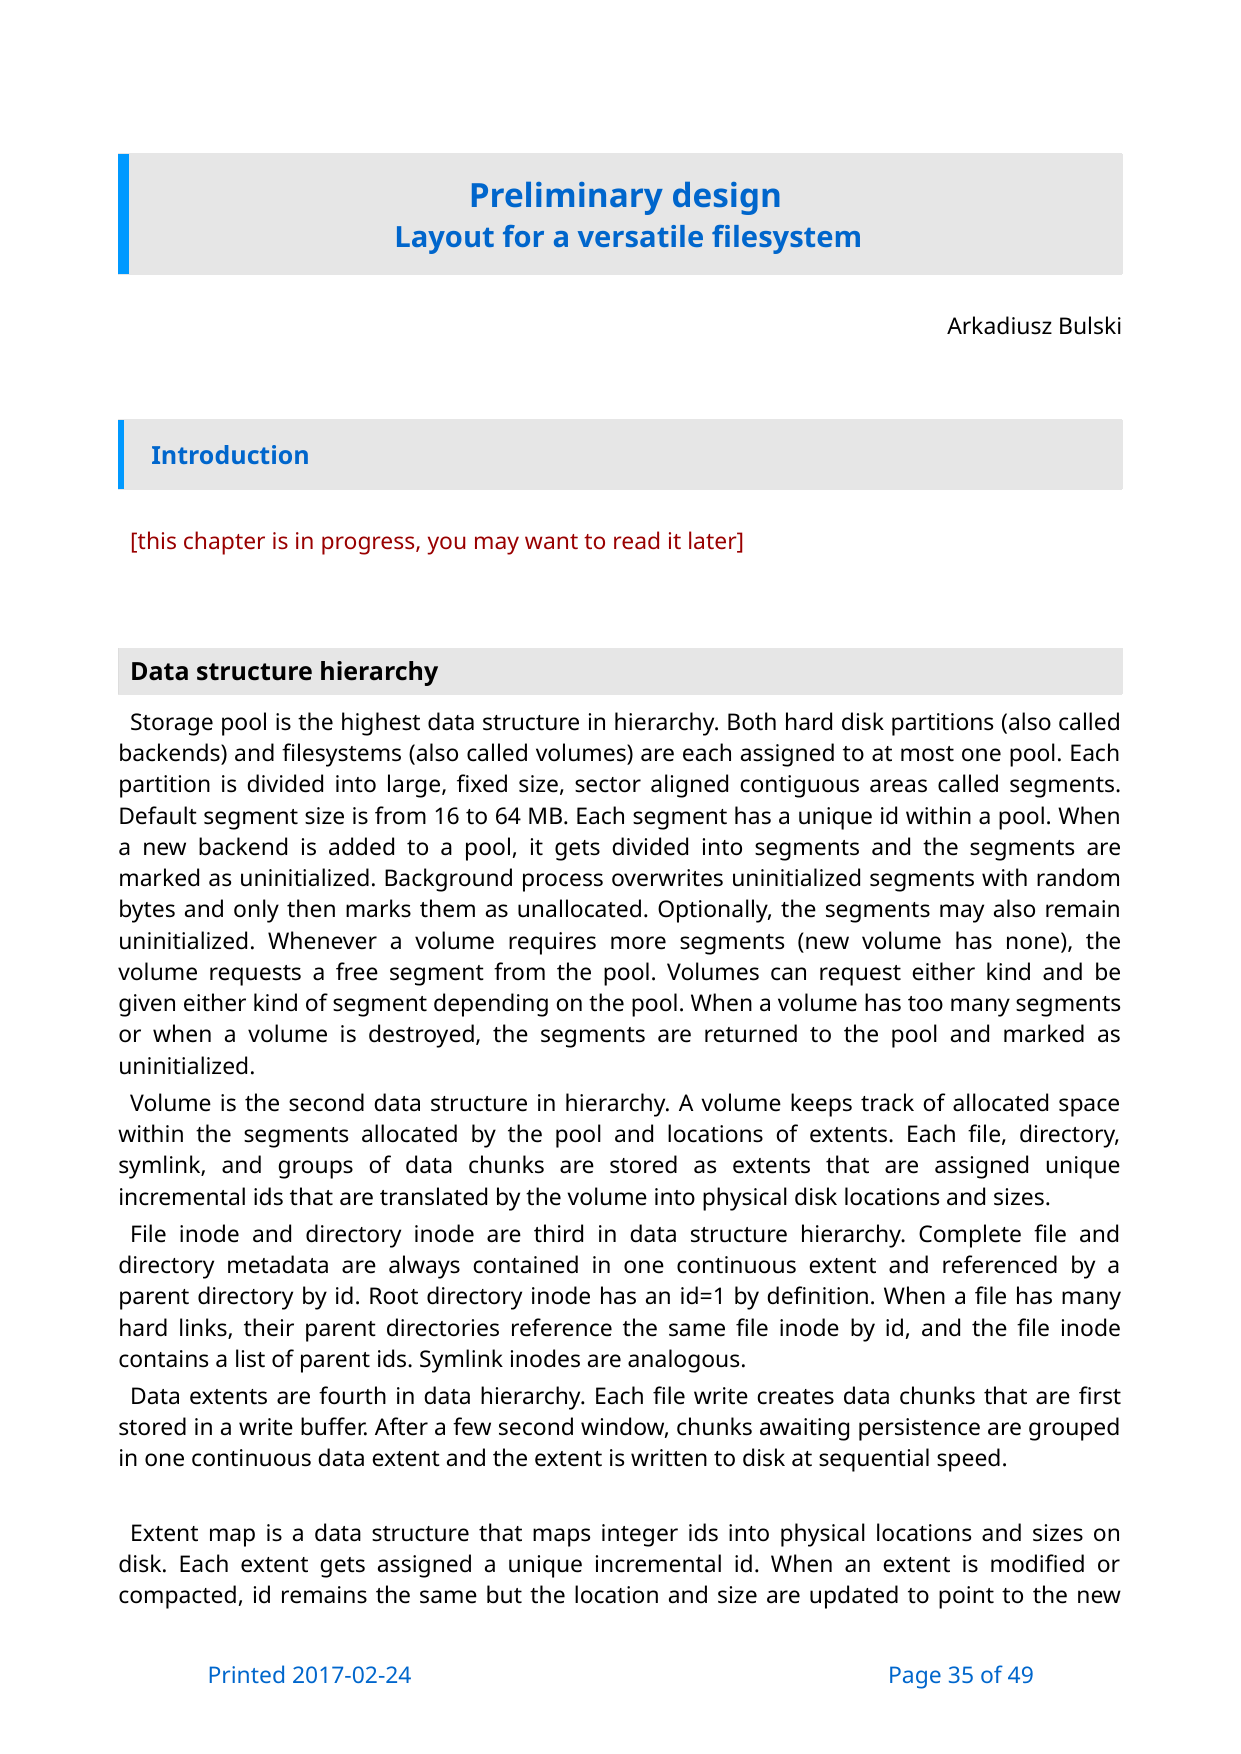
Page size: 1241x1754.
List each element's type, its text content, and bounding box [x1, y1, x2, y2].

text File inode and directory inode are third in data structure hierarchy. Complete file and directory metadata are always contained in one continuous extent and referenced by a parent directory by id. Root directory inode has an id=1 by definition. When a file has many hard links, their parent directories reference the same file inode by id, and the file inode contains a list of parent ids. Symlink inodes are analogous. [118, 1218, 1122, 1374]
text Storage pool is the highest data structure in hierarchy. Both hard disk partitions (also called backends) and filesystems (also called volumes) are each assigned to at most one pool. Each partition is divided into large, fixed size, sector aligned contiguous areas called segments. Default segment size is from 16 to 64 MB. Each segment has a unique id within a pool. When a new backend is added to a pool, it gets divided into segments and the segments are marked as uninitialized. Background process overwrites uninitialized segments with random bytes and only then marks them as unallocated. Optionally, the segments may also remain uninitialized. Whenever a volume requires more segments (new volume has none), the volume requests a free segment from the pool. Volumes can request either kind and be given either kind of segment depending on the pool. When a volume has too many segments or when a volume is destroyed, the segments are returned to the pool and marked as uninitialized. [118, 706, 1122, 1081]
text Data extents are fourth in data hierarchy. Each file write creates data chunks that are first stored in a write buffer. After a few second window, chunks awaiting persistence are grouped in one continuous data extent and the extent is written to disk at sequential speed. [118, 1380, 1122, 1474]
text Extent map is a data structure that maps integer ids into physical locations and sizes on disk. Each extent gets assigned a unique incremental id. When an extent is modified or compacted, id remains the same but the location and size are updated to point to the new [118, 1517, 1122, 1611]
subtitle Data structure hierarchy [119, 649, 1122, 694]
subtitle Introduction [124, 421, 1122, 489]
text [this chapter is in progress, you may want to read it later] [118, 524, 1122, 556]
text Volume is the second data structure in hierarchy. A volume keeps track of allocated space within the segments allocated by the pool and locations of extents. Each file, directory, symlink, and groups of data chunks are stored as extents that are assigned unique incremental ids that are translated by the volume into physical disk locations and sizes. [118, 1087, 1122, 1212]
text Arkadiusz Bulski [118, 310, 1122, 341]
subtitle Preliminary design Layout for a versatile filesystem [129, 155, 1122, 274]
